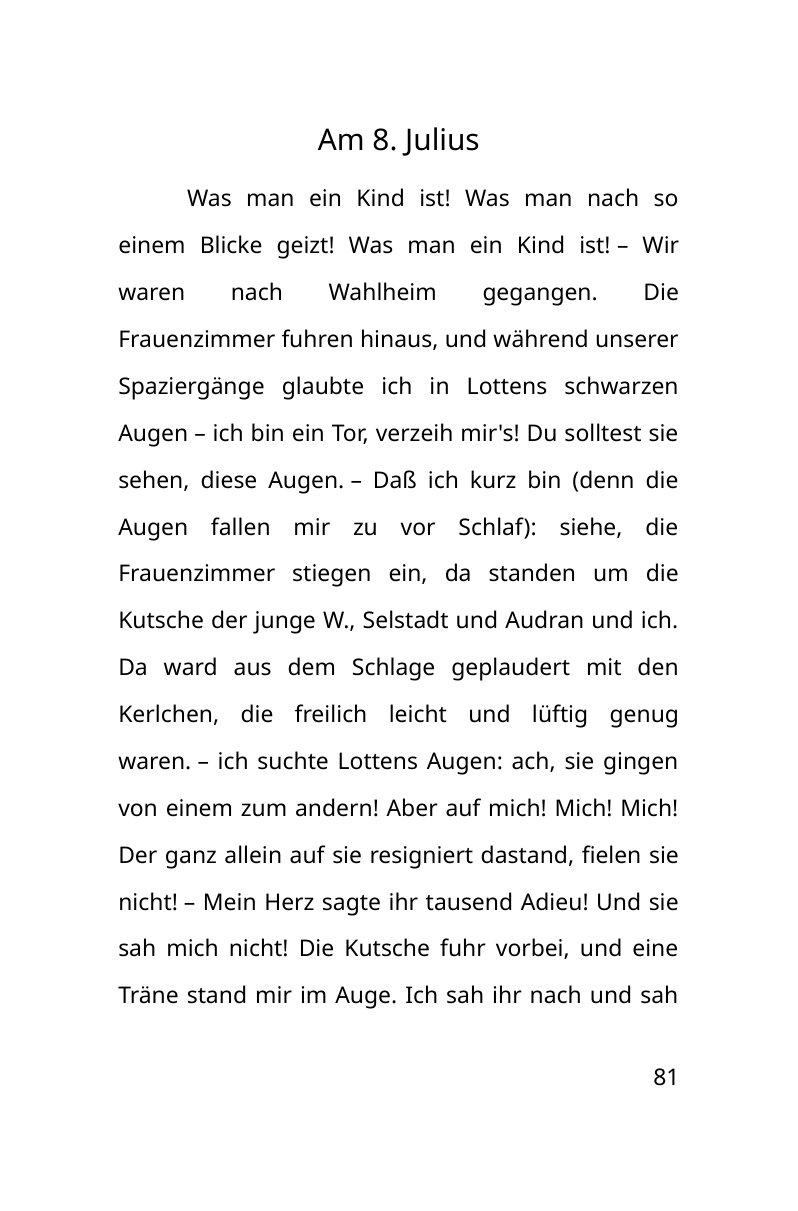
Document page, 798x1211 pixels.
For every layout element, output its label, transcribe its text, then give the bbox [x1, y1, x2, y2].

text Was man ein Kind ist! Was man nach so einem Blicke geizt! Was man ein Kind ist! – Wir waren nach Wahlheim gegangen. Die Frauenzimmer fuhren hinaus, und während unserer Spaziergänge glaubte ich in Lottens schwarzen Augen – ich bin ein Tor, verzeih mir's! Du solltest sie sehen, diese Augen. – Daß ich kurz bin (denn die Augen fallen mir zu vor Schlaf): siehe, die Frauenzimmer stiegen ein, da standen um die Kutsche der junge W., Selstadt und Audran und ich. Da ward aus dem Schlage geplaudert mit den Kerlchen, die freilich leicht und lüftig genug waren. – ich suchte Lottens Augen: ach, sie gingen von einem zum andern! Aber auf mich! Mich! Mich! Der ganz allein auf sie resigniert dastand, fielen sie nicht! – Mein Herz sagte ihr tausend Adieu! Und sie sah mich nicht! Die Kutsche fuhr vorbei, und eine Träne stand mir im Auge. Ich sah ihr nach und sah [118, 182, 679, 1011]
subtitle Am 8. Julius [118, 118, 679, 159]
